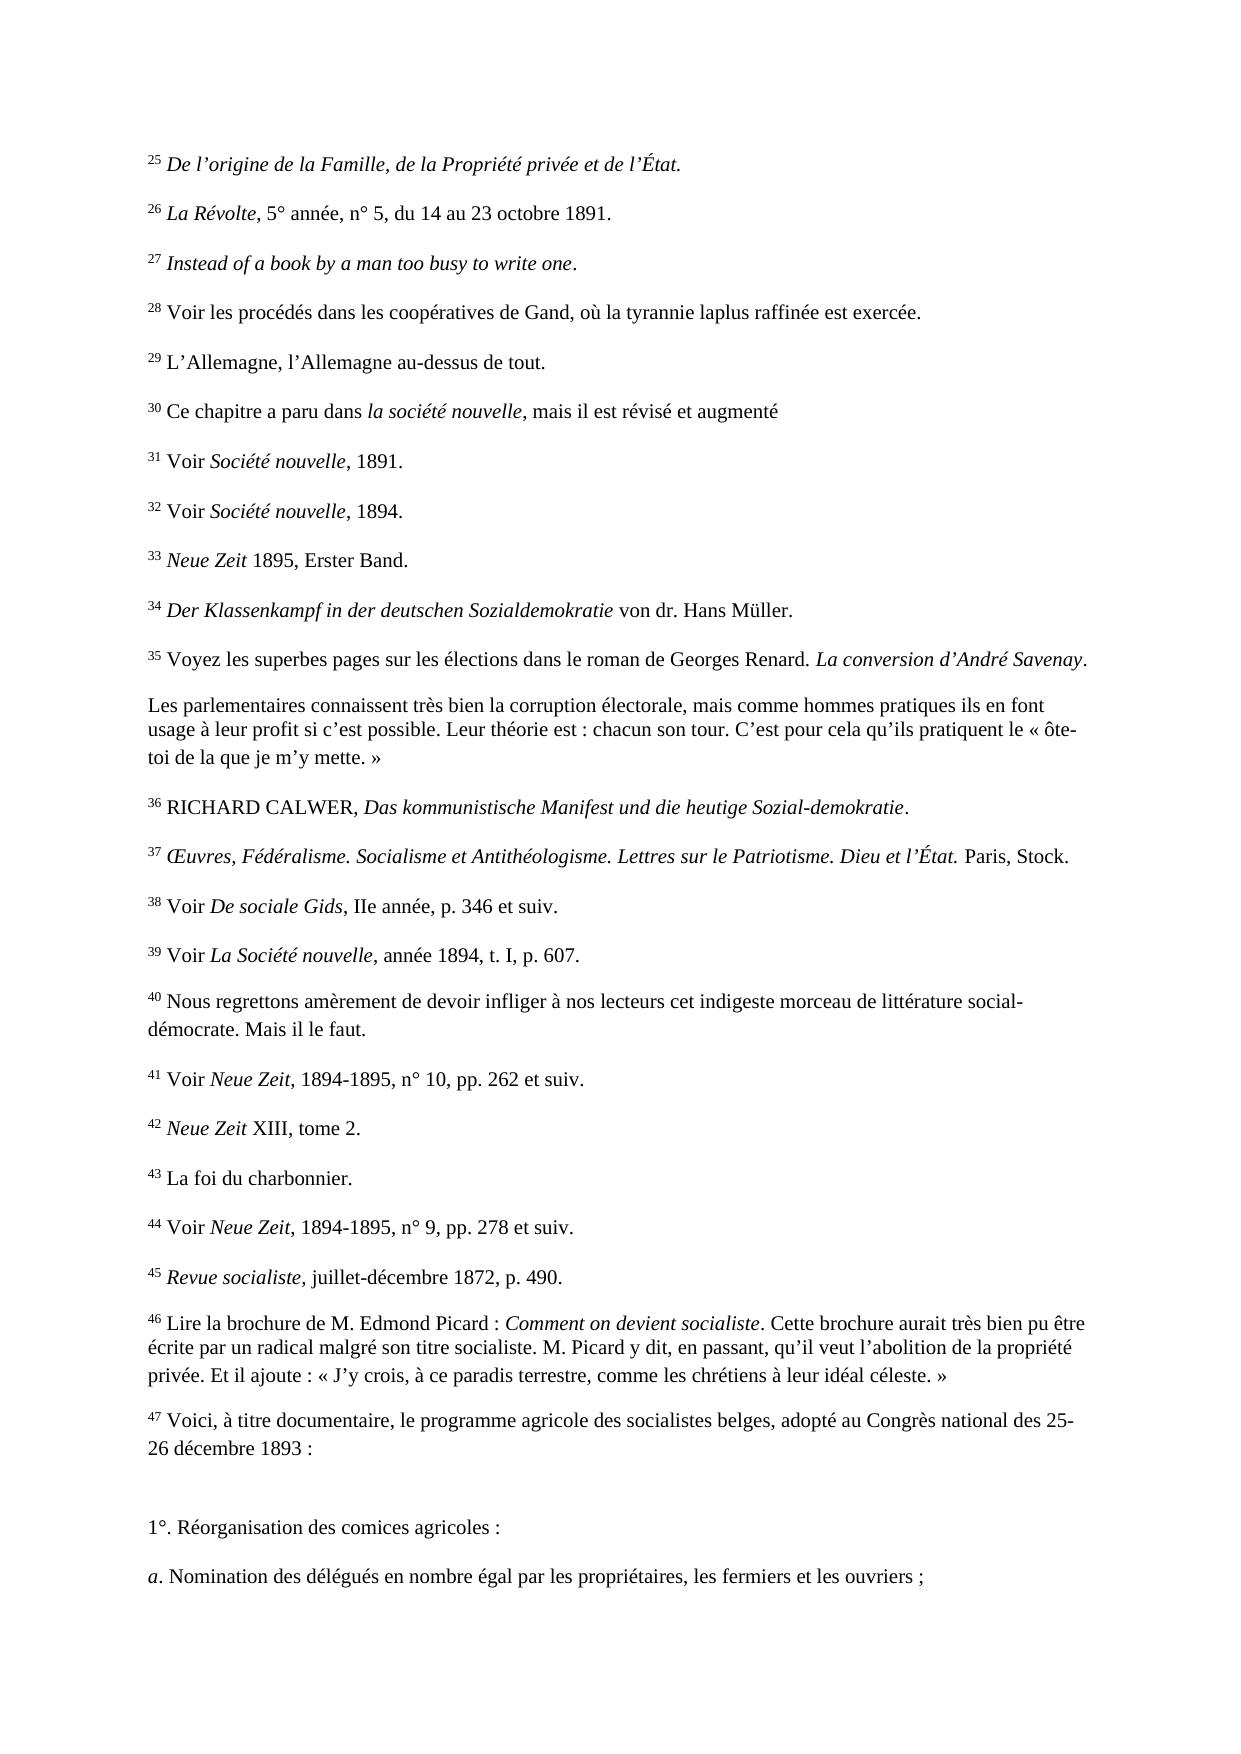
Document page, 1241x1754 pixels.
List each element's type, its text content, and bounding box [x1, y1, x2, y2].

text 39 Voir La Société nouvelle, année 1894, t. I, p. 607. [148, 939, 1093, 968]
text 29 L’Allemagne, l’Allemagne au-dessus de tout. [148, 346, 1093, 375]
text 33 Neue Zeit 1895, Erster Band. [148, 544, 1093, 573]
text 36 RICHARD CALWER, Das kommunistische Manifest und die heutige Sozial-demokratie. [148, 791, 1093, 819]
text 28 Voir les procédés dans les coopératives de Gand, où la tyrannie laplus raffinée est exercée. [148, 296, 1093, 325]
text 30 Ce chapitre a paru dans la société nouvelle, mais il est révisé et augmenté [148, 396, 1093, 424]
text 34 Der Klassenkampf in der deutschen Sozialdemokratie von dr. Hans Müller. [148, 594, 1093, 623]
text 25 De l’origine de la Famille, de la Propriété privée et de l’État. [148, 148, 1093, 176]
text 46 Lire la brochure de M. Edmond Picard : Comment on devient socialiste. Cette brochure aurait très bien pu être écrite par un radical malgré son titre socialiste. M. Picard y dit, en passant, qu’il veut l’abolition de la propriété privée. Et il ajoute : « J’y crois, à ce paradis terrestre, comme les chrétiens à leur idéal céleste. » [148, 1311, 1093, 1387]
text 41 Voir Neue Zeit, 1894-1895, n° 10, pp. 262 et suiv. [148, 1063, 1093, 1091]
text 32 Voir Société nouvelle, 1894. [148, 495, 1093, 523]
text 37 Œuvres, Fédéralisme. Socialisme et Antithéologisme. Lettres sur le Patriotisme. Dieu et l’État. Paris, Stock. [148, 840, 1093, 869]
text 38 Voir De sociale Gids, IIe année, p. 346 et suiv. [148, 890, 1093, 919]
text 35 Voyez les superbes pages sur les élections dans le roman de Georges Renard. La conversion d’André Savenay. [148, 643, 1093, 672]
text 27 Instead of a book by a man too busy to write one. [148, 247, 1093, 276]
text 31 Voir Société nouvelle, 1891. [148, 445, 1093, 474]
text 45 Revue socialiste, juillet-décembre 1872, p. 490. [148, 1261, 1093, 1290]
text 47 Voici, à titre documentaire, le programme agricole des socialistes belges, adopté au Congrès national des 25-26 décembre 1893 : [148, 1408, 1093, 1490]
text Les parlementaires connaissent très bien la corruption électorale, mais comme hommes pratiques ils en font usage à leur profit si c’est possible. Leur théorie est : chacun son tour. C’est pour cela qu’ils pratiquent le « ôte-toi de la que je m’y mette. » [148, 693, 1093, 770]
text 42 Neue Zeit XIII, tome 2. [148, 1112, 1093, 1141]
text 40 Nous regrettons amèrement de devoir infliger à nos lecteurs cet indigeste morceau de littérature social-démocrate. Mais il le faut. [148, 989, 1093, 1042]
text a. Nomination des délégués en nombre égal par les propriétaires, les fermiers et les ouvriers ; [148, 1560, 1093, 1589]
text 26 La Révolte, 5° année, n° 5, du 14 au 23 octobre 1891. [148, 197, 1093, 226]
text 1°. Réorganisation des comices agricoles : [148, 1511, 1093, 1539]
text 44 Voir Neue Zeit, 1894-1895, n° 9, pp. 278 et suiv. [148, 1211, 1093, 1240]
text 43 La foi du charbonnier. [148, 1162, 1093, 1191]
